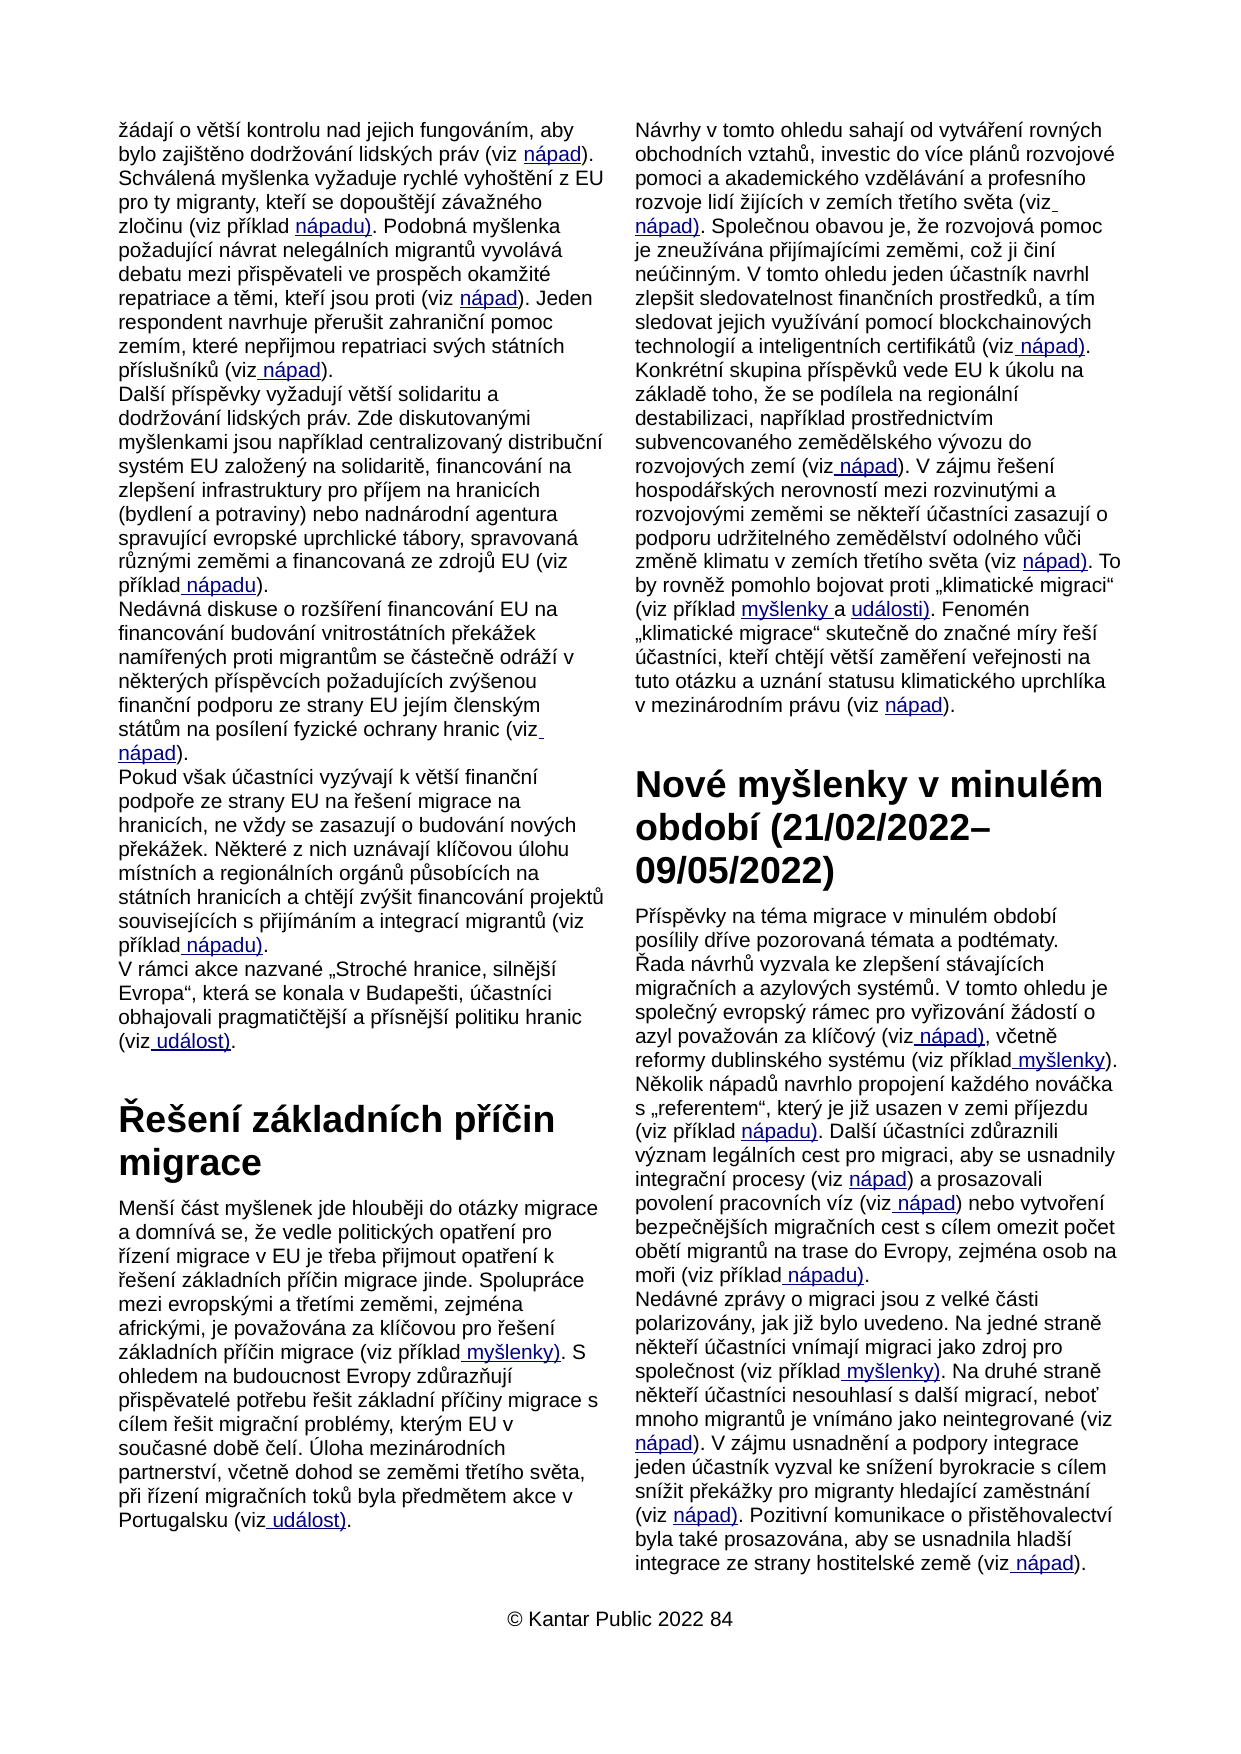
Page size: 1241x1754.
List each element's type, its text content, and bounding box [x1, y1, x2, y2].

subtitle Řešení základních příčin migrace [118, 1097, 605, 1183]
subtitle Nové myšlenky v minulém období (21/02/2022–09/05/2022) [635, 762, 1122, 891]
text Další příspěvky vyžadují větší solidaritu a dodržování lidských práv. Zde diskutovanými myšlenkami jsou například centralizovaný distribuční systém EU založený na solidaritě, financování na zlepšení infrastruktury pro příjem na hranicích (bydlení a potraviny) nebo nadnárodní agentura spravující evropské uprchlické tábory, spravovaná různými zeměmi a financovaná ze zdrojů EU (viz příklad nápadu). [118, 382, 605, 597]
text Několik nápadů navrhlo propojení každého nováčka s „referentem“, který je již usazen v zemi příjezdu (viz příklad nápadu). Další účastníci zdůraznili význam legálních cest pro migraci, aby se usnadnily integrační procesy (viz nápad) a prosazovali povolení pracovních víz (viz nápad) nebo vytvoření bezpečnějších migračních cest s cílem omezit počet obětí migrantů na trase do Evropy, zejména osob na moři (viz příklad nápadu). [635, 1071, 1122, 1287]
text žádají o větší kontrolu nad jejich fungováním, aby bylo zajištěno dodržování lidských práv (viz nápad). Schválená myšlenka vyžaduje rychlé vyhoštění z EU pro ty migranty, kteří se dopouštějí závažného zločinu (viz příklad nápadu). Podobná myšlenka požadující návrat nelegálních migrantů vyvolává debatu mezi přispěvateli ve prospěch okamžité repatriace a těmi, kteří jsou proti (viz nápad). Jeden respondent navrhuje přerušit zahraniční pomoc zemím, které nepřijmou repatriaci svých státních příslušníků (viz nápad). [118, 118, 605, 382]
text Nedávné zprávy o migraci jsou z velké části polarizovány, jak již bylo uvedeno. Na jedné straně někteří účastníci vnímají migraci jako zdroj pro společnost (viz příklad myšlenky). Na druhé straně někteří účastníci nesouhlasí s další migrací, neboť mnoho migrantů je vnímáno jako neintegrované (viz nápad). V zájmu usnadnění a podpory integrace jeden účastník vyzval ke snížení byrokracie s cílem snížit překážky pro migranty hledající zaměstnání (viz nápad). Pozitivní komunikace o přistěhovalectví byla také prosazována, aby se usnadnila hladší integrace ze strany hostitelské země (viz nápad). [635, 1287, 1122, 1574]
text Menší část myšlenek jde hlouběji do otázky migrace a domnívá se, že vedle politických opatření pro řízení migrace v EU je třeba přijmout opatření k řešení základních příčin migrace jinde. Spolupráce mezi evropskými a třetími zeměmi, zejména africkými, je považována za klíčovou pro řešení základních příčin migrace (viz příklad myšlenky). S ohledem na budoucnost Evropy zdůrazňují přispěvatelé potřebu řešit základní příčiny migrace s cílem řešit migrační problémy, kterým EU v současné době čelí. Úloha mezinárodních partnerství, včetně dohod se zeměmi třetího světa, při řízení migračních toků byla předmětem akce v Portugalsku (viz událost). [118, 1196, 605, 1531]
text Nedávná diskuse o rozšíření financování EU na financování budování vnitrostátních překážek namířených proti migrantům se částečně odráží v některých příspěvcích požadujících zvýšenou finanční podporu ze strany EU jejím členským státům na posílení fyzické ochrany hranic (viz nápad). [118, 597, 605, 765]
text Pokud však účastníci vyzývají k větší finanční podpoře ze strany EU na řešení migrace na hranicích, ne vždy se zasazují o budování nových překážek. Některé z nich uznávají klíčovou úlohu místních a regionálních orgánů působících na státních hranicích a chtějí zvýšit financování projektů souvisejících s přijímáním a integrací migrantů (viz příklad nápadu). [118, 765, 605, 957]
text V rámci akce nazvané „Stroché hranice, silnější Evropa“, která se konala v Budapešti, účastníci obhajovali pragmatičtější a přísnější politiku hranic (viz událost). [118, 957, 605, 1052]
text Příspěvky na téma migrace v minulém období posílily dříve pozorovaná témata a podtématy. [635, 904, 1122, 952]
text Návrhy v tomto ohledu sahají od vytváření rovných obchodních vztahů, investic do více plánů rozvojové pomoci a akademického vzdělávání a profesního rozvoje lidí žijících v zemích třetího světa (viz nápad). Společnou obavou je, že rozvojová pomoc je zneužívána přijímajícími zeměmi, což ji činí neúčinným. V tomto ohledu jeden účastník navrhl zlepšit sledovatelnost finančních prostředků, a tím sledovat jejich využívání pomocí blockchainových technologií a inteligentních certifikátů (viz nápad). [635, 118, 1122, 358]
text Řada návrhů vyzvala ke zlepšení stávajících migračních a azylových systémů. V tomto ohledu je společný evropský rámec pro vyřizování žádostí o azyl považován za klíčový (viz nápad), včetně reformy dublinského systému (viz příklad myšlenky). [635, 952, 1122, 1071]
text Konkrétní skupina příspěvků vede EU k úkolu na základě toho, že se podílela na regionální destabilizaci, například prostřednictvím subvencovaného zemědělského vývozu do rozvojových zemí (viz nápad). V zájmu řešení hospodářských nerovností mezi rozvinutými a rozvojovými zeměmi se někteří účastníci zasazují o podporu udržitelného zemědělství odolného vůči změně klimatu v zemích třetího světa (viz nápad). To by rovněž pomohlo bojovat proti „klimatické migraci“ (viz příklad myšlenky a události). Fenomén „klimatické migrace“ skutečně do značné míry řeší účastníci, kteří chtějí větší zaměření veřejnosti na tuto otázku a uznání statusu klimatického uprchlíka v mezinárodním právu (viz nápad). [635, 358, 1122, 717]
